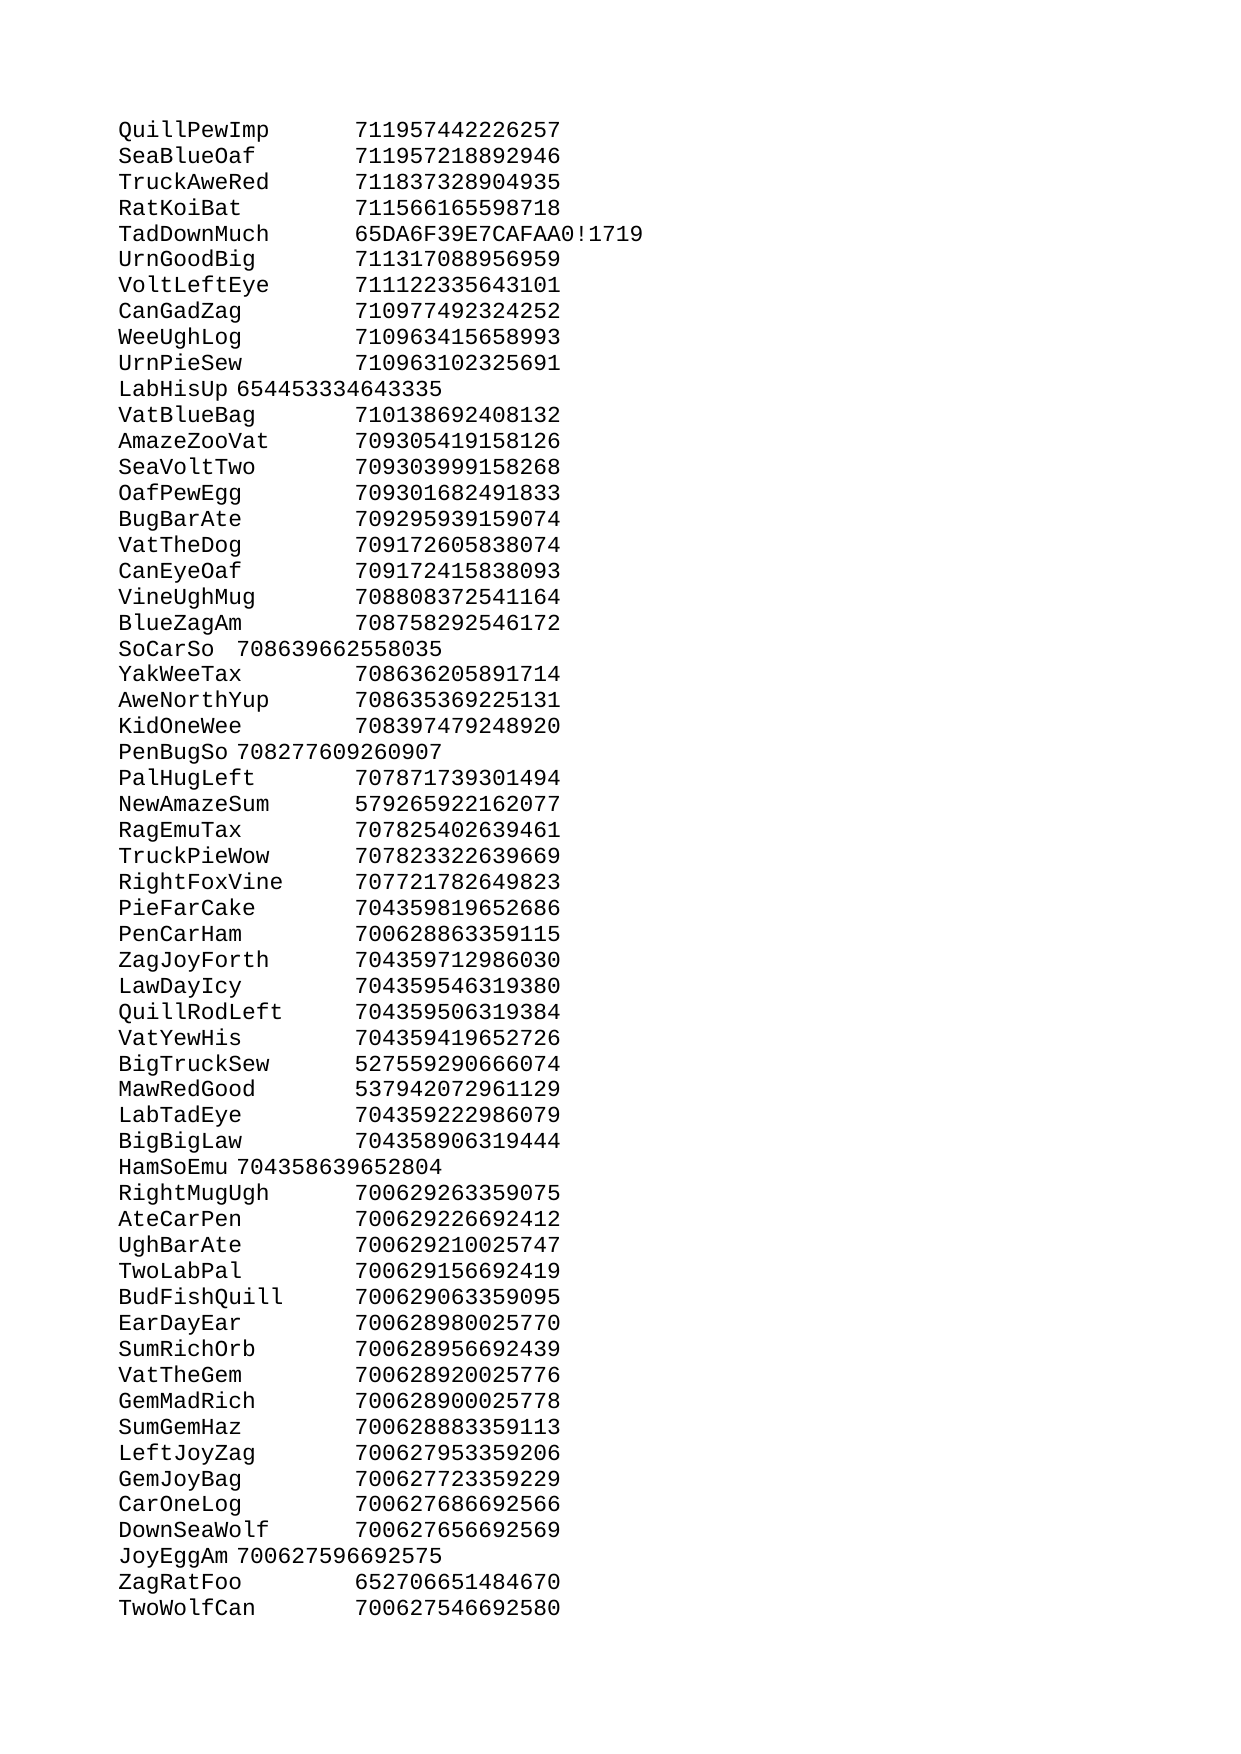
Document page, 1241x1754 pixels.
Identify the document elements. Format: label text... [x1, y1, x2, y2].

text EarDayEar 700628980025770 [118, 1311, 1122, 1337]
text RatKoiBat 711566165598718 [118, 196, 1122, 222]
text BigBigLaw 704358906319444 [118, 1130, 1122, 1156]
text SumGemHaz 700628883359113 [118, 1415, 1122, 1441]
text VineUghMug 708808372541164 [118, 585, 1122, 611]
text DownSeaWolf 700627656692569 [118, 1519, 1122, 1545]
text TwoLabPal 700629156692419 [118, 1259, 1122, 1285]
text HamSoEmu 704358639652804 [118, 1156, 1122, 1182]
text PieFarCake 704359819652686 [118, 896, 1122, 922]
text RightFoxVine 707721782649823 [118, 870, 1122, 896]
text LeftJoyZag 700627953359206 [118, 1441, 1122, 1467]
text VatTheGem 700628920025776 [118, 1363, 1122, 1389]
text BugBarAte 709295939159074 [118, 507, 1122, 533]
text QuillRodLeft 704359506319384 [118, 1000, 1122, 1026]
text TruckAweRed 711837328904935 [118, 170, 1122, 196]
text TruckPieWow 707823322639669 [118, 844, 1122, 870]
text AteCarPen 700629226692412 [118, 1207, 1122, 1233]
text LabTadEye 704359222986079 [118, 1104, 1122, 1130]
text YakWeeTax 708636205891714 [118, 663, 1122, 689]
text KidOneWee 708397479248920 [118, 715, 1122, 741]
text RagEmuTax 707825402639461 [118, 818, 1122, 844]
text CarOneLog 700627686692566 [118, 1493, 1122, 1519]
text NewAmazeSum 579265922162077 [118, 792, 1122, 818]
text TwoWolfCan 700627546692580 [118, 1597, 1122, 1622]
text BlueZagAm 708758292546172 [118, 611, 1122, 637]
text AmazeZooVat 709305419158126 [118, 429, 1122, 455]
text SeaBlueOaf 711957218892946 [118, 144, 1122, 170]
text LawDayIcy 704359546319380 [118, 974, 1122, 1000]
text VatYewHis 704359419652726 [118, 1026, 1122, 1052]
text ZagJoyForth 704359712986030 [118, 948, 1122, 974]
text BudFishQuill 700629063359095 [118, 1285, 1122, 1311]
text OafPewEgg 709301682491833 [118, 481, 1122, 507]
text VatTheDog 709172605838074 [118, 533, 1122, 559]
text MawRedGood 537942072961129 [118, 1078, 1122, 1104]
text CanEyeOaf 709172415838093 [118, 559, 1122, 585]
text WeeUghLog 710963415658993 [118, 326, 1122, 352]
text SumRichOrb 700628956692439 [118, 1337, 1122, 1363]
text UrnGoodBig 711317088956959 [118, 248, 1122, 274]
text JoyEggAm 700627596692575 [118, 1545, 1122, 1571]
text BigTruckSew 527559290666074 [118, 1052, 1122, 1078]
text VoltLeftEye 711122335643101 [118, 274, 1122, 300]
text TadDownMuch 65DA6F39E7CAFAA0!1719 [118, 222, 1122, 248]
text VatBlueBag 710138692408132 [118, 403, 1122, 429]
text LabHisUp 654453334643335 [118, 377, 1122, 403]
text PenBugSo 708277609260907 [118, 741, 1122, 767]
text AweNorthYup 708635369225131 [118, 689, 1122, 715]
text UrnPieSew 710963102325691 [118, 352, 1122, 377]
text QuillPewImp 711957442226257 [118, 118, 1122, 144]
text PenCarHam 700628863359115 [118, 922, 1122, 948]
text SoCarSo 708639662558035 [118, 637, 1122, 663]
text CanGadZag 710977492324252 [118, 300, 1122, 326]
text RightMugUgh 700629263359075 [118, 1182, 1122, 1207]
text PalHugLeft 707871739301494 [118, 767, 1122, 792]
text GemMadRich 700628900025778 [118, 1389, 1122, 1415]
text UghBarAte 700629210025747 [118, 1233, 1122, 1259]
text ZagRatFoo 652706651484670 [118, 1571, 1122, 1597]
text SeaVoltTwo 709303999158268 [118, 455, 1122, 481]
text GemJoyBag 700627723359229 [118, 1467, 1122, 1493]
